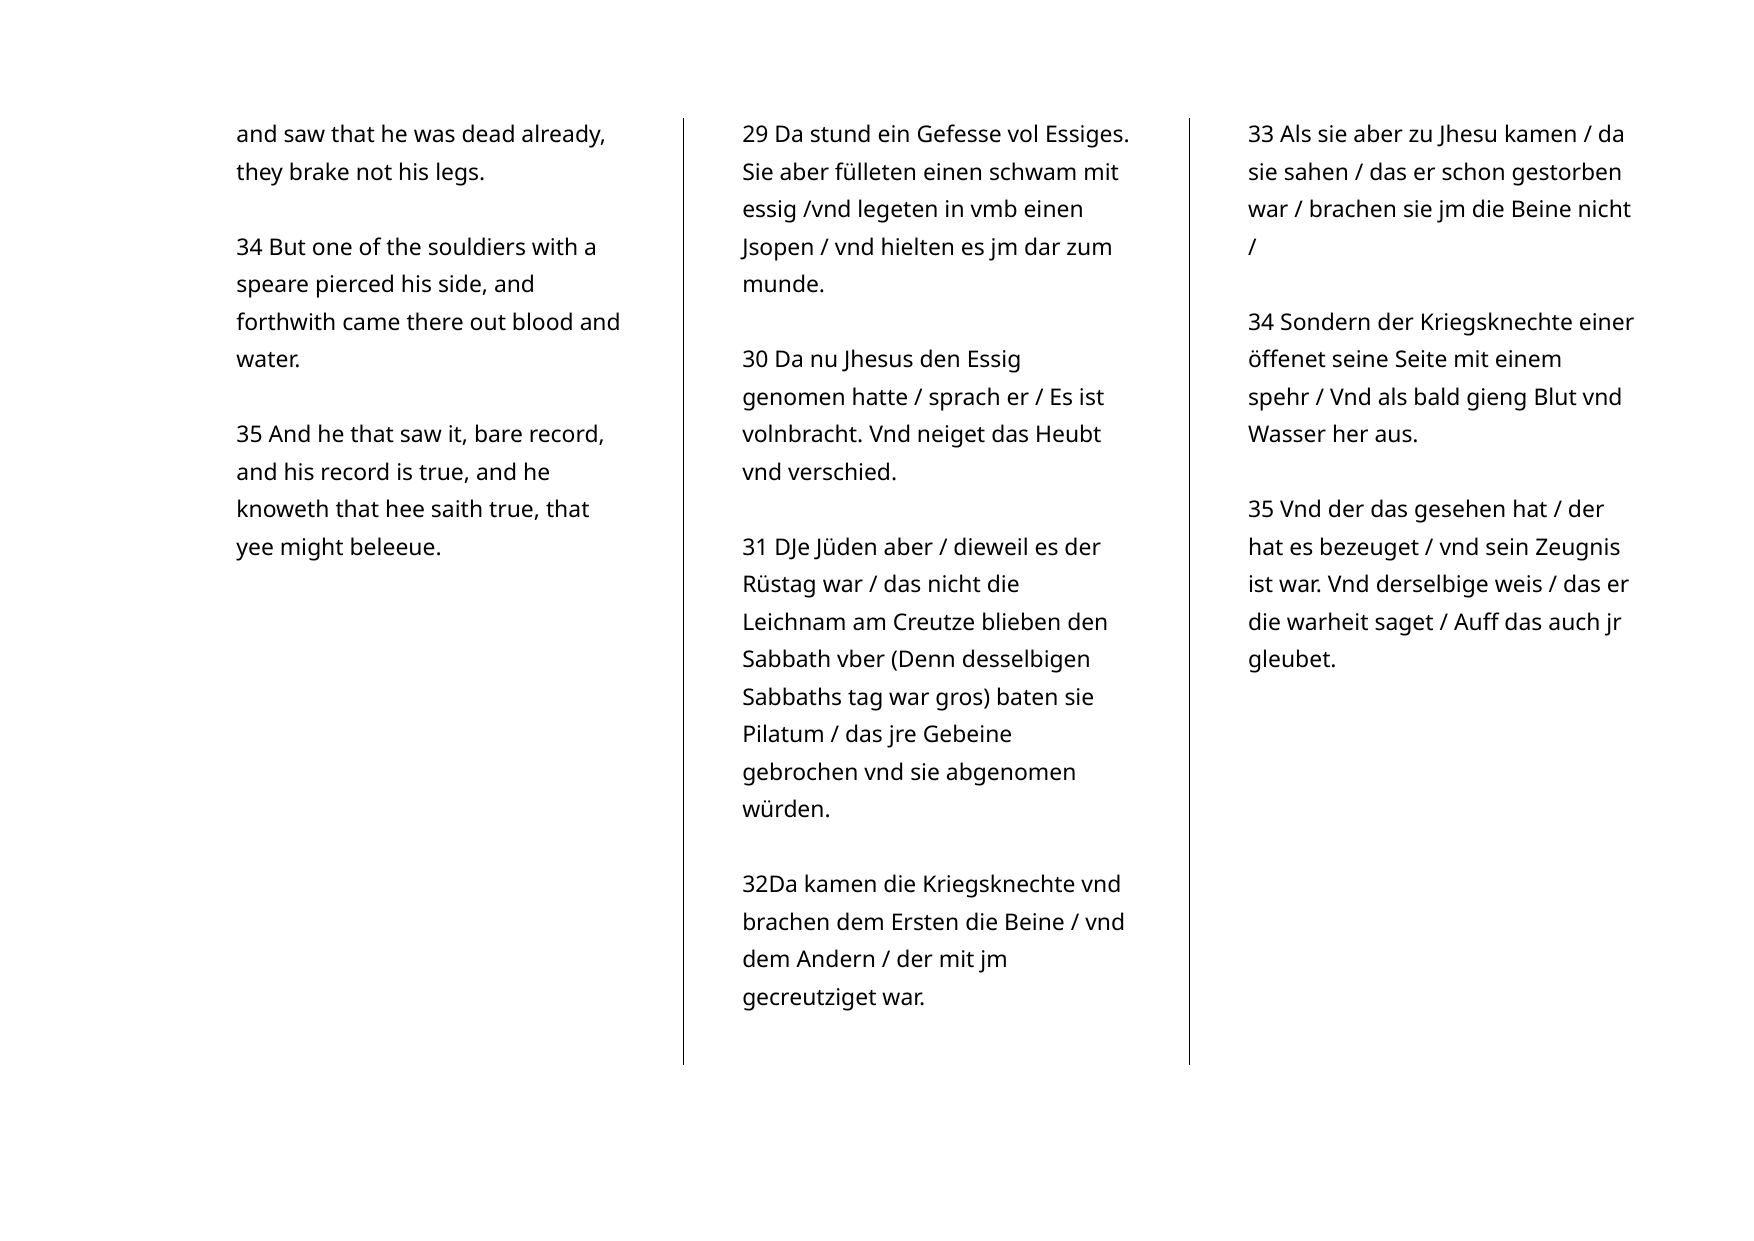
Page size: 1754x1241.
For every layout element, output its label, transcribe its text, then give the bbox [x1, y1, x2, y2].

text and saw that he was dead already, they brake not his legs. [236, 118, 624, 187]
text 30 Da nu Jhesus den Essig genomen hatte / sprach er / Es ist volnbracht. Vnd neiget das Heubt vnd verschied. [742, 343, 1130, 487]
text 33 Als sie aber zu Jhesu kamen / da sie sahen / das er schon gestorben war / brachen sie jm die Beine nicht / [1248, 118, 1636, 262]
text 35 And he that saw it, bare record, and his record is true, and he knoweth that hee saith true, that yee might beleeue. [236, 418, 624, 562]
text 31 DJe Jüden aber / dieweil es der Rüstag war / das nicht die Leichnam am Creutze blieben den Sabbath vber (Denn desselbigen Sabbaths tag war gros) baten sie Pilatum / das jre Gebeine gebrochen vnd sie abgenomen würden. [742, 531, 1130, 824]
text 34 Sondern der Kriegsknechte einer öffenet seine Seite mit einem spehr / Vnd als bald gieng Blut vnd Wasser her aus. [1248, 306, 1636, 449]
text 32Da kamen die Kriegsknechte vnd brachen dem Ersten die Beine / vnd dem Andern / der mit jm gecreutziget war. [742, 868, 1130, 1012]
text 34 But one of the souldiers with a speare pierced his side, and forthwith came there out blood and water. [236, 231, 624, 374]
text 29 Da stund ein Gefesse vol Essiges. Sie aber fülleten einen schwam mit essig /vnd legeten in vmb einen Jsopen / vnd hielten es jm dar zum munde. [742, 118, 1130, 299]
text 35 Vnd der das gesehen hat / der hat es bezeuget / vnd sein Zeugnis ist war. Vnd derselbige weis / das er die warheit saget / Auff das auch jr gleubet. [1248, 493, 1636, 674]
